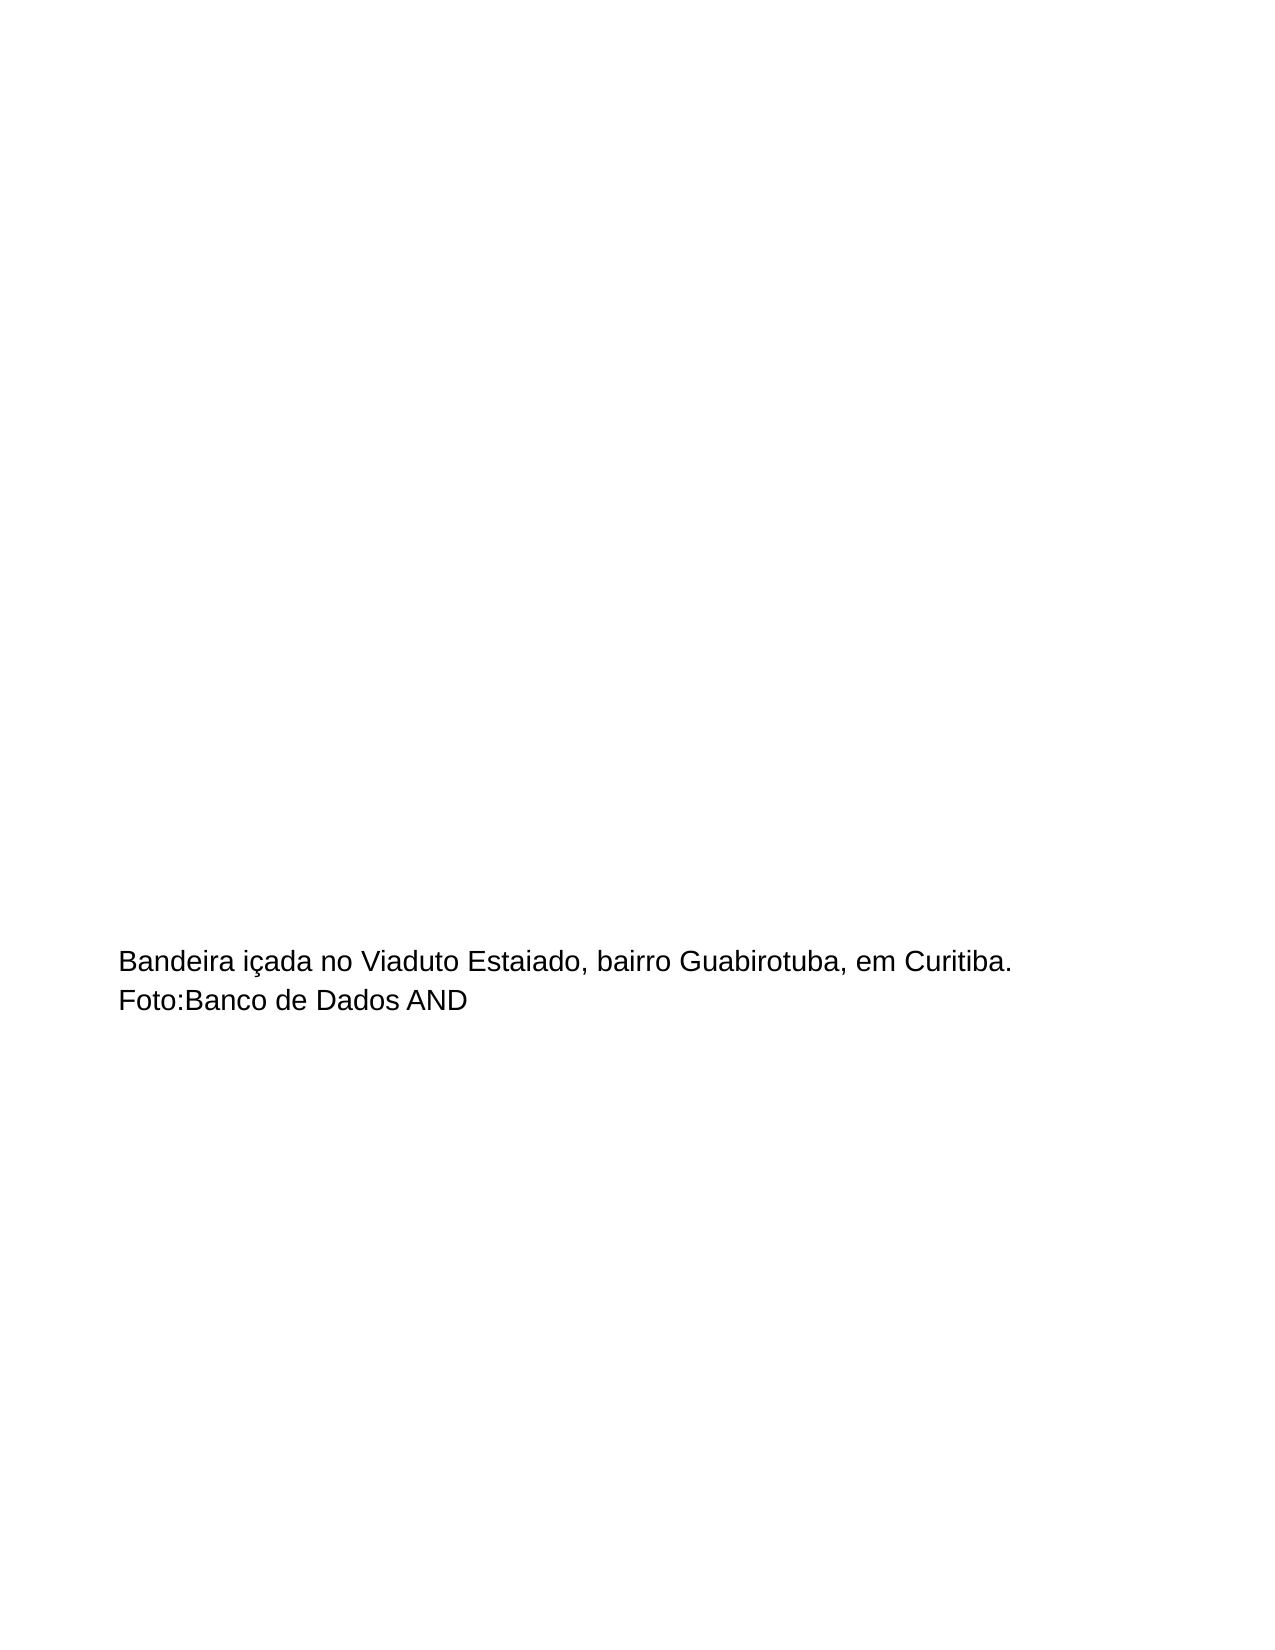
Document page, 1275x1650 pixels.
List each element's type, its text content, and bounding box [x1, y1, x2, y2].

text Bandeira içada no Viaduto Estaiado, bairro Guabirotuba, em Curitiba. Foto:Banco de Dados AND [118, 944, 1157, 1016]
